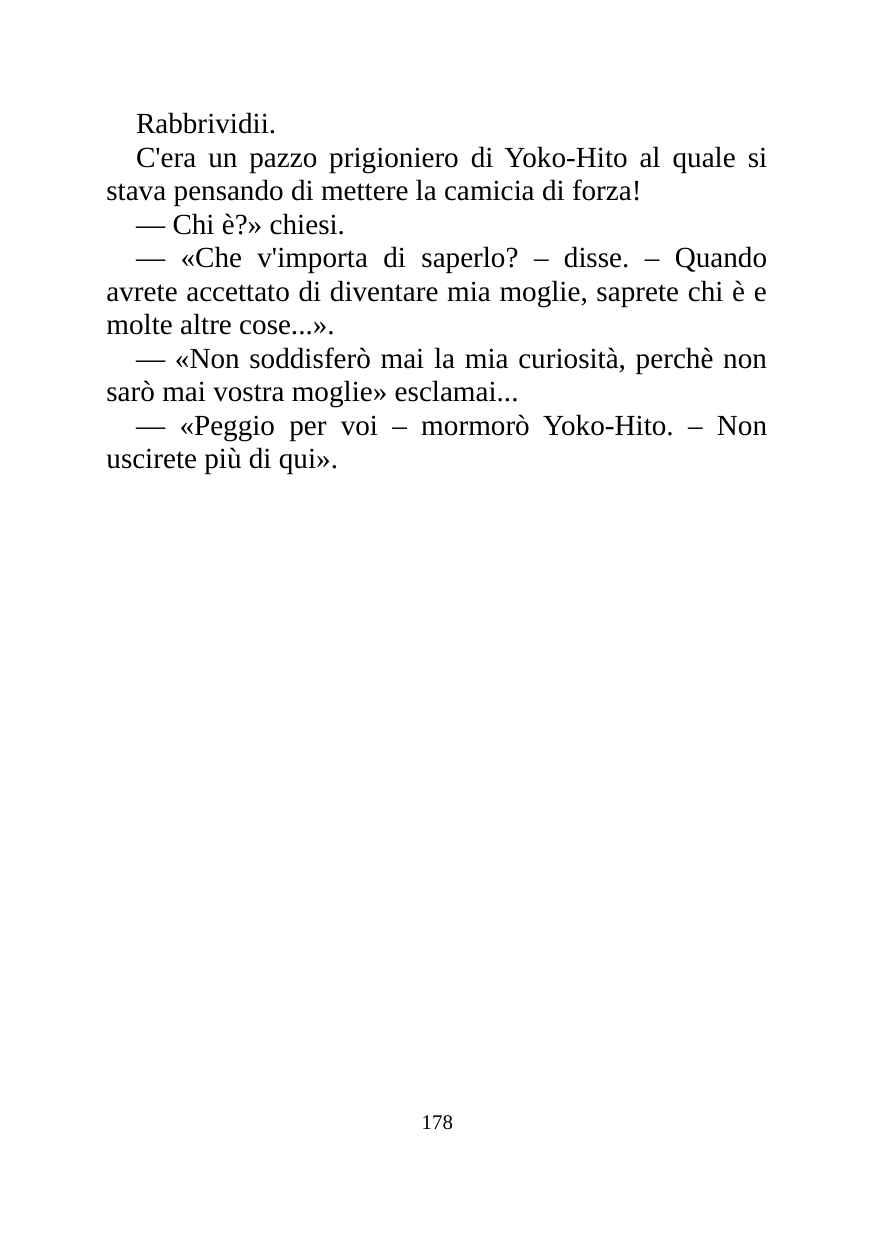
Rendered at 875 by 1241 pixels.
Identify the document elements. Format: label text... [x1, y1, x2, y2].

text C'era un pazzo prigioniero di Yoko-Hito al quale si stava pensando di mettere la camicia di forza! [106, 140, 768, 207]
text — Chi è?» chiesi. [106, 207, 768, 240]
text Rabbrividii. [106, 106, 768, 140]
text — «Peggio per voi – mormorò Yoko-Hito. – Non uscirete più di qui». [106, 408, 768, 475]
text — «Non soddisferò mai la mia curiosità, perchè non sarò mai vostra moglie» esclamai... [106, 341, 768, 408]
text — «Che v'importa di saperlo? – disse. – Quando avrete accettato di diventare mia moglie, saprete chi è e molte altre cose...». [106, 240, 768, 341]
